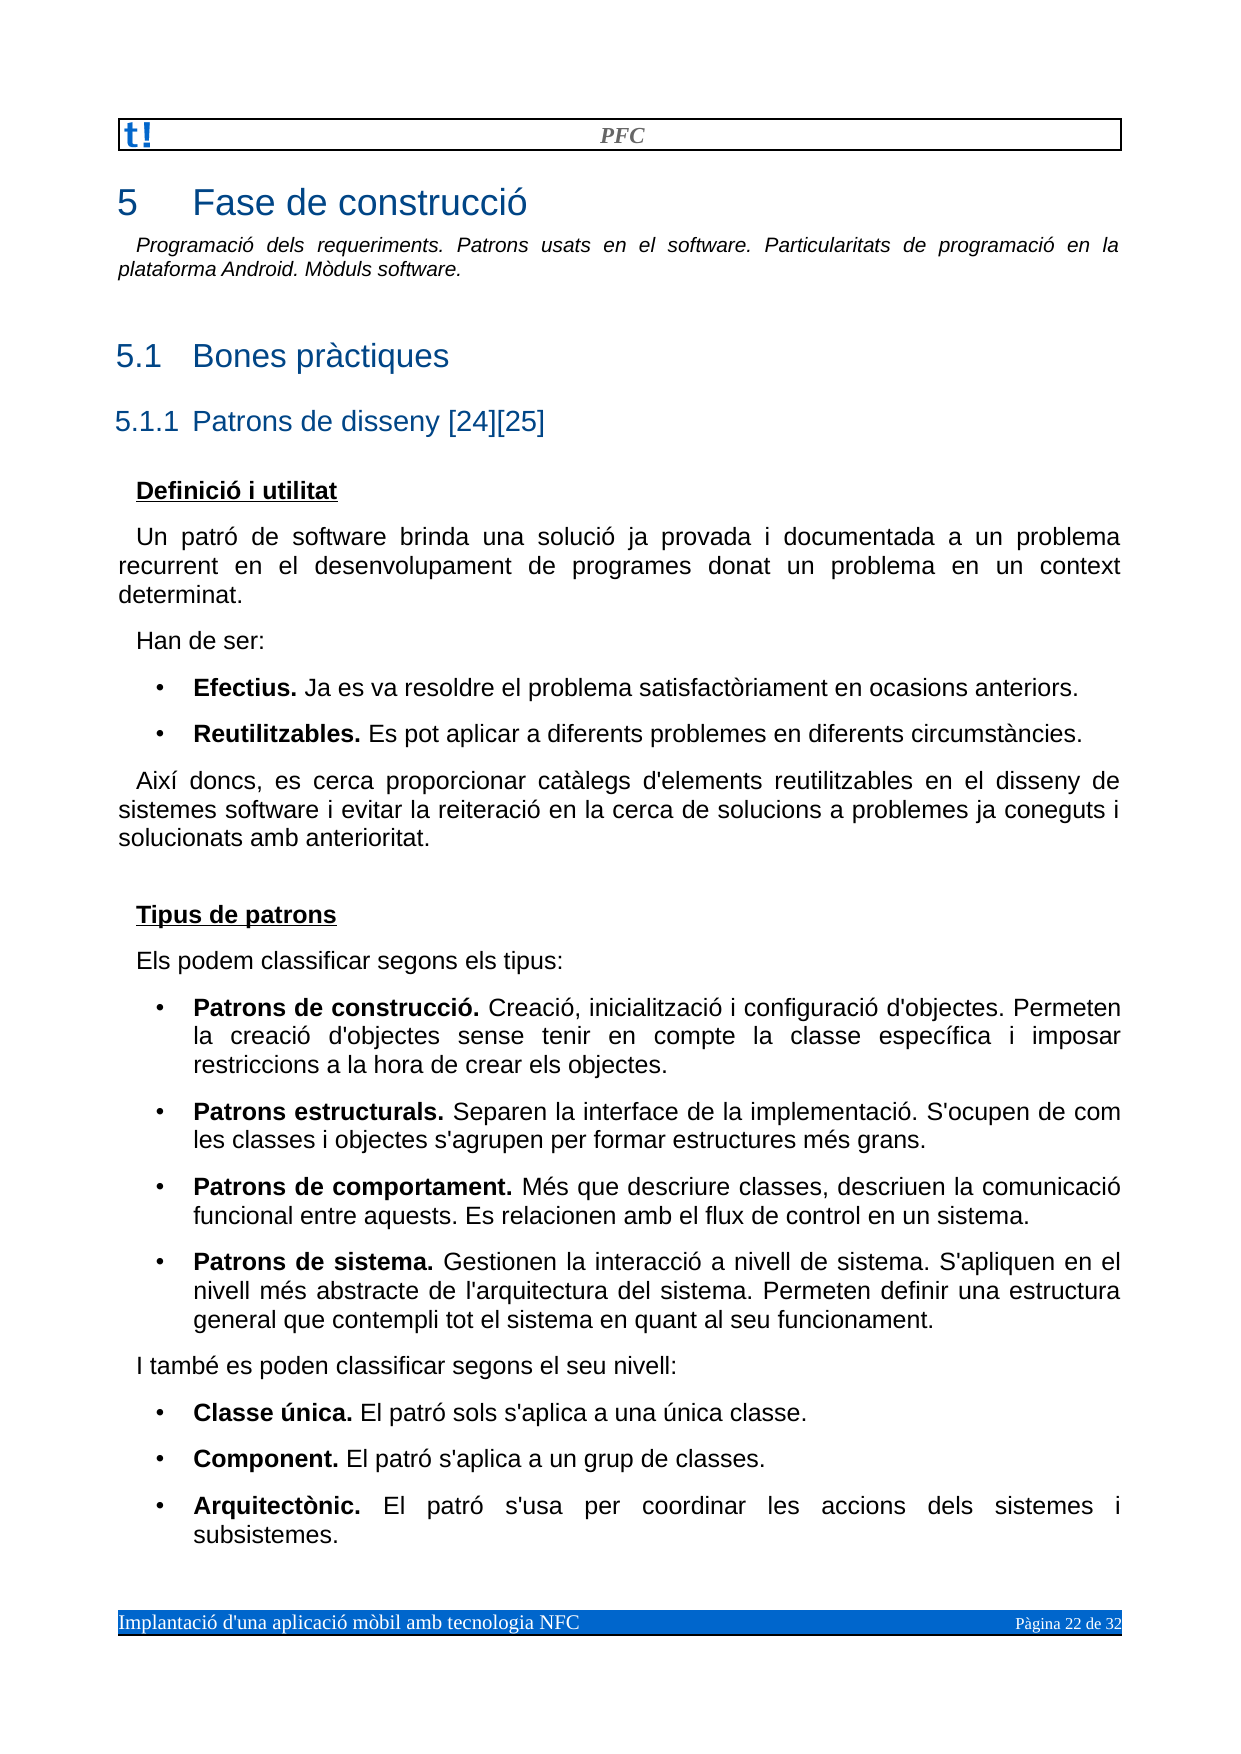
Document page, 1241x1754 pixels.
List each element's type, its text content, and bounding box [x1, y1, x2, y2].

picture [123, 121, 151, 148]
list Patrons de comportament. Més que descriure classes, descriuen la comunicació funcional entre aquests. Es relacionen amb el flux de control en un sistema. [156, 1172, 1122, 1229]
list Efectius. Ja es va resoldre el problema satisfactòriament en ocasions anteriors. [156, 673, 1122, 702]
list Patrons de sistema. Gestionen la interacció a nivell de sistema. S'apliquen en el nivell més abstracte de l'arquitectura del sistema. Permeten definir una estructura general que contempli tot el sistema en quant al seu funcionament. [156, 1247, 1122, 1333]
text Tipus de patrons [118, 899, 1122, 928]
text Un patró de software brinda una solució ja provada i documentada a un problema recurrent en el desenvolupament de programes donat un problema en un context determinat. [118, 522, 1122, 609]
list Reutilitzables. Es pot aplicar a diferents problemes en diferents circumstàncies. [156, 719, 1122, 748]
subtitle Fase de construcció [106, 181, 1122, 224]
list Component. El patró s'aplica a un grup de classes. [156, 1444, 1122, 1473]
list Patrons de construcció. Creació, inicialització i configuració d'objectes. Permeten la creació d'objectes sense tenir en compte la classe específica i imposar restriccions a la hora de crear els objectes. [156, 992, 1122, 1079]
list Patrons estructurals. Separen la interface de la implementació. S'ocupen de com les classes i objectes s'agrupen per formar estructures més grans. [156, 1097, 1122, 1154]
subtitle Patrons de disseny [24][25] [106, 404, 1122, 437]
subtitle Bones pràctiques [106, 336, 1122, 374]
text I també es poden classificar segons el seu nivell: [118, 1351, 1122, 1380]
list Arquitectònic. El patró s'usa per coordinar les accions dels sistemes i subsistemes. [156, 1491, 1122, 1548]
text Programació dels requeriments. Patrons usats en el software. Particularitats de programació en la plataforma Android. Mòduls software. [118, 232, 1122, 280]
list Classe única. El patró sols s'aplica a una única classe. [156, 1398, 1122, 1427]
text Han de ser: [118, 626, 1122, 655]
text Així doncs, es cerca proporcionar catàlegs d'elements reutilitzables en el disseny de sistemes software i evitar la reiteració en la cerca de solucions a problemes ja coneguts i solucionats amb anterioritat. [118, 766, 1122, 852]
text Els podem classificar segons els tipus: [118, 946, 1122, 975]
text Definició i utilitat [118, 476, 1122, 505]
